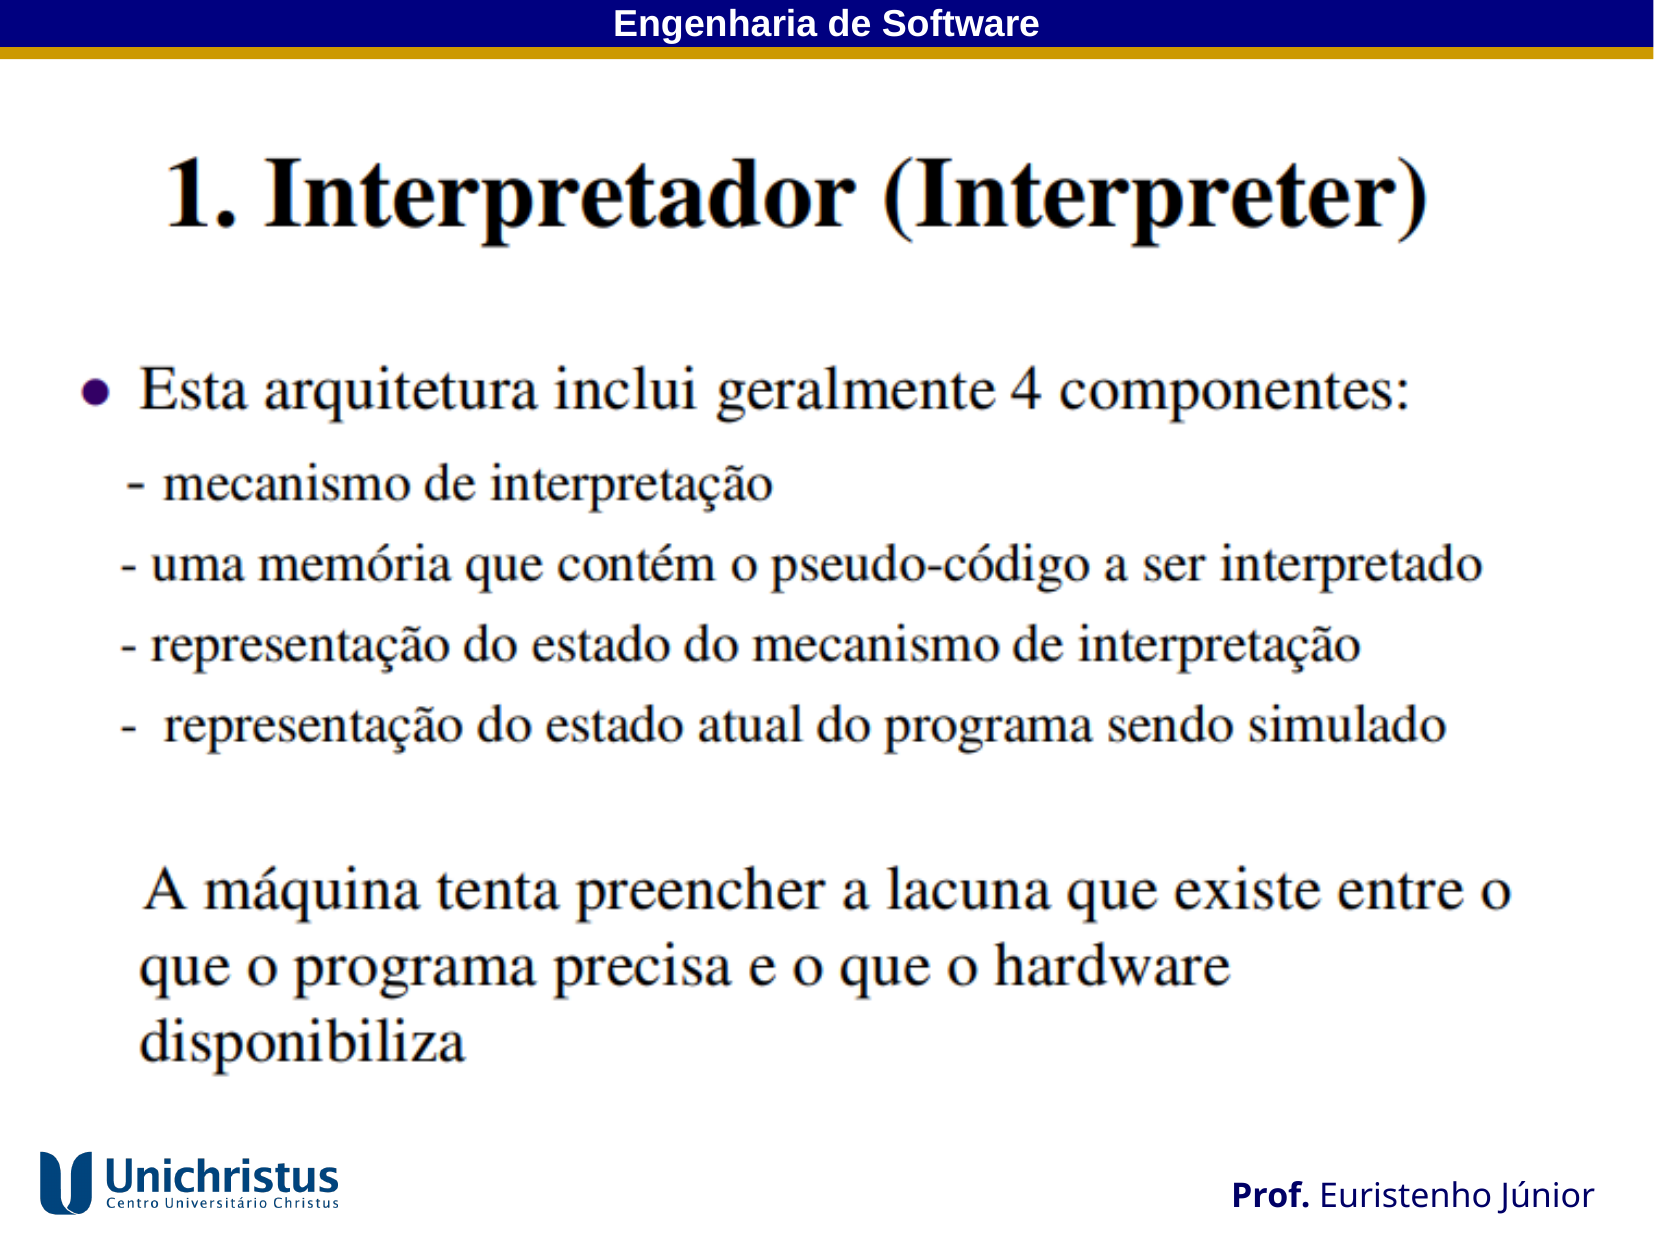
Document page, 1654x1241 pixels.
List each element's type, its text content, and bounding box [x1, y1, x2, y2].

picture [35, 1148, 343, 1217]
text_box [0, 47, 1654, 60]
text_box Prof. Euristenho Júnior [1216, 1163, 1654, 1224]
picture [47, 118, 1560, 1104]
text_box Engenharia de Software [0, 0, 1654, 47]
